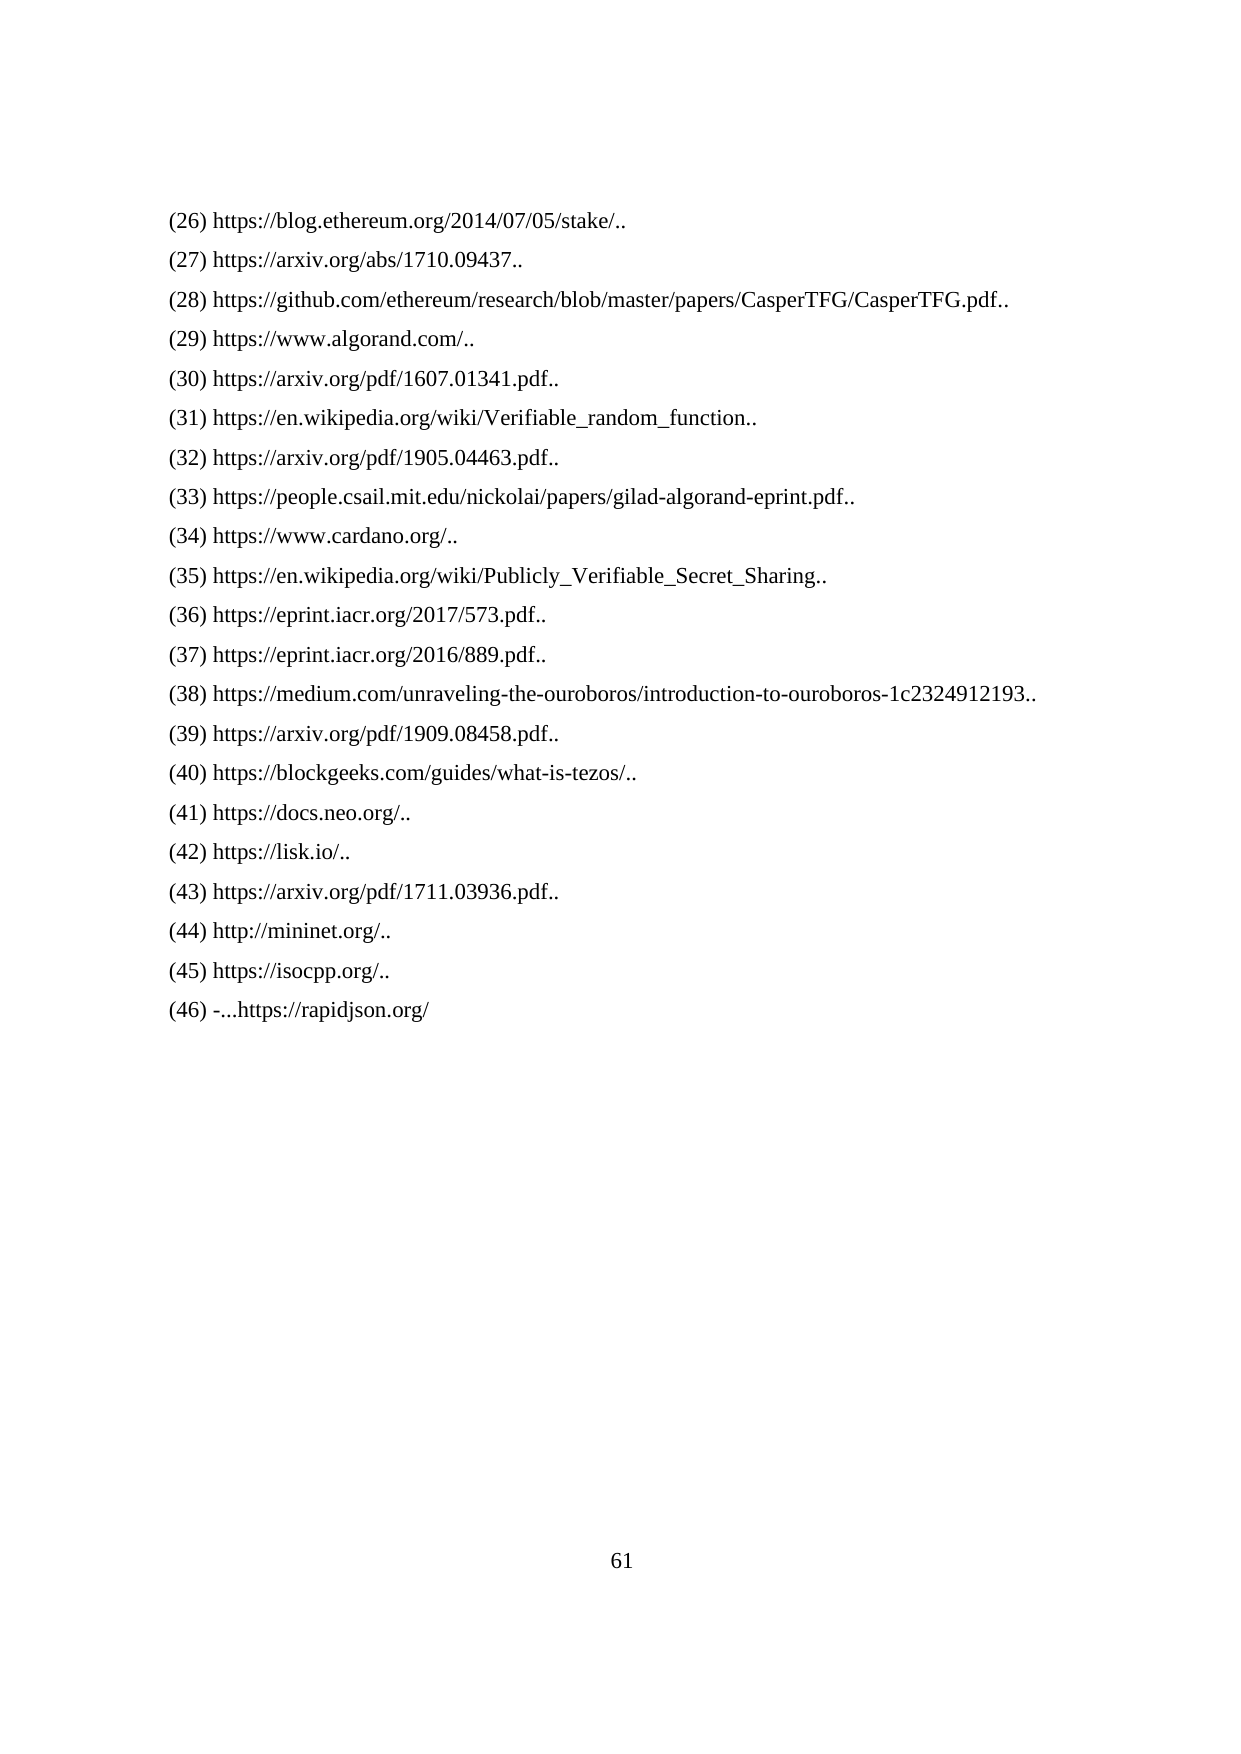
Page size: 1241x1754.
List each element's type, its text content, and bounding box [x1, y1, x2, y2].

text (31) https://en.wikipedia.org/wiki/Verifiable_random_function.. [169, 404, 1075, 430]
text (41) https://docs.neo.org/.. [169, 799, 1075, 825]
text (40) https://blockgeeks.com/guides/what-is-tezos/.. [169, 759, 1075, 786]
text (37) https://eprint.iacr.org/2016/889.pdf.. [169, 641, 1075, 667]
text (36) https://eprint.iacr.org/2017/573.pdf.. [169, 601, 1075, 628]
text (32) https://arxiv.org/pdf/1905.04463.pdf.. [169, 443, 1075, 470]
text (38) https://medium.com/unraveling-the-ouroboros/introduction-to-ouroboros-1c2324912193.. [169, 680, 1075, 707]
text (39) https://arxiv.org/pdf/1909.08458.pdf.. [169, 720, 1075, 746]
text (33) https://people.csail.mit.edu/nickolai/papers/gilad-algorand-eprint.pdf.. [169, 483, 1075, 509]
text (30) https://arxiv.org/pdf/1607.01341.pdf.. [169, 364, 1075, 391]
text (43) https://arxiv.org/pdf/1711.03936.pdf.. [169, 878, 1075, 904]
text (42) https://lisk.io/.. [169, 838, 1075, 865]
text (28) https://github.com/ethereum/research/blob/master/papers/CasperTFG/CasperTFG.pdf.. [169, 286, 1075, 312]
text (35) https://en.wikipedia.org/wiki/Publicly_Verifiable_Secret_Sharing.. [169, 562, 1075, 588]
text (34) https://www.cardano.org/.. [169, 522, 1075, 549]
text (26) https://blog.ethereum.org/2014/07/05/stake/.. [169, 207, 1075, 233]
text (45) https://isocpp.org/.. [169, 957, 1075, 983]
text (44) http://mininet.org/.. [169, 917, 1075, 944]
text (27) https://arxiv.org/abs/1710.09437.. [169, 246, 1075, 272]
text (46) -...https://rapidjson.org/ [169, 996, 1075, 1023]
text (29) https://www.algorand.com/.. [169, 325, 1075, 351]
